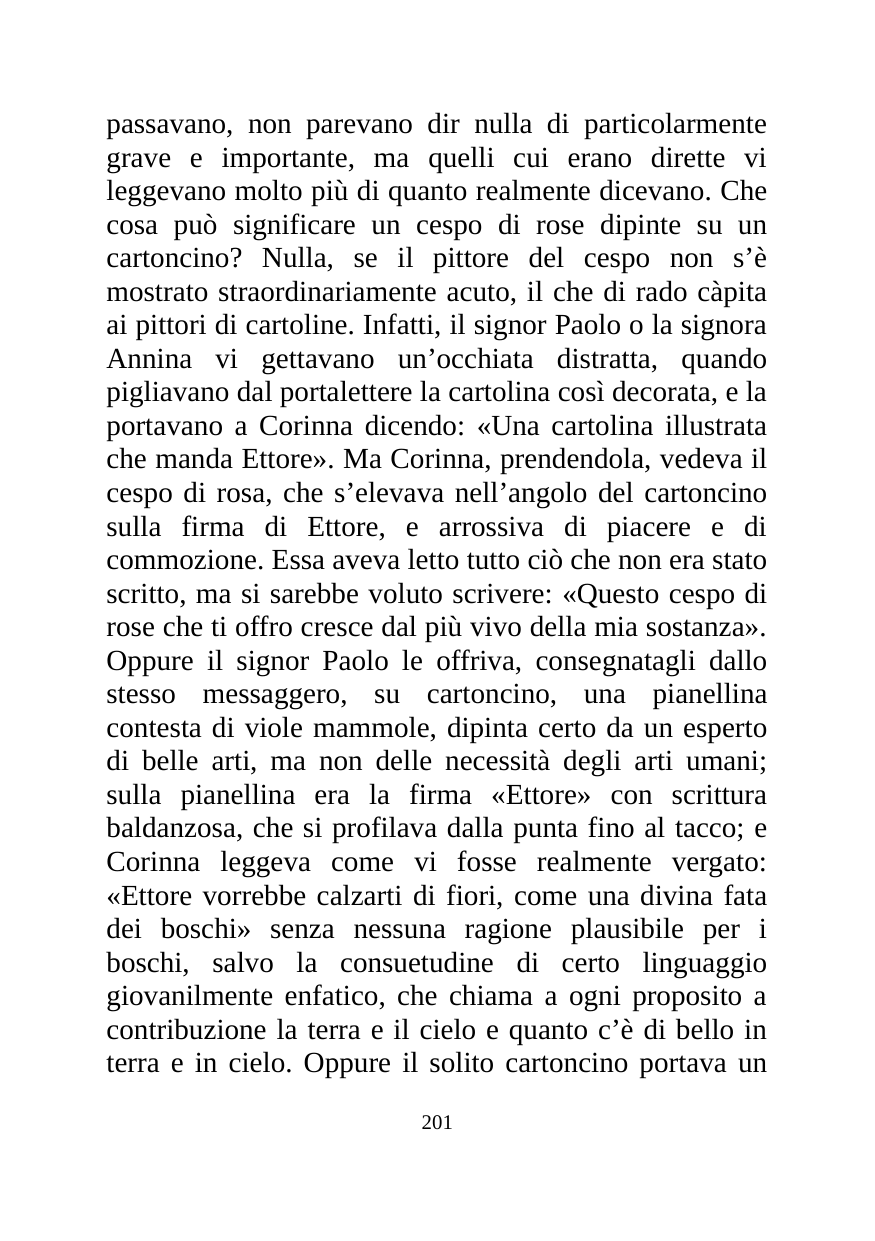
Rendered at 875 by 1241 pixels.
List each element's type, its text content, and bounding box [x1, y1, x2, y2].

text passavano, non parevano dir nulla di particolarmente grave e importante, ma quelli cui erano dirette vi leggevano molto più di quanto realmente dicevano. Che cosa può significare un cespo di rose dipinte su un cartoncino? Nulla, se il pittore del cespo non s’è mostrato straordinariamente acuto, il che di rado càpita ai pittori di cartoline. Infatti, il signor Paolo o la signora Annina vi gettavano un’occhiata distratta, quando pigliavano dal portalettere la cartolina così decorata, e la portavano a Corinna dicendo: «Una cartolina illustrata che manda Ettore». Ma Corinna, prendendola, vedeva il cespo di rosa, che s’elevava nell’angolo del cartoncino sulla firma di Ettore, e arrossiva di piacere e di commozione. Essa aveva letto tutto ciò che non era stato scritto, ma si sarebbe voluto scrivere: «Questo cespo di rose che ti offro cresce dal più vivo della mia sostanza». Oppure il signor Paolo le offriva, consegnatagli dallo stesso messaggero, su cartoncino, una pianellina contesta di viole mammole, dipinta certo da un esperto di belle arti, ma non delle necessità degli arti umani; sulla pianellina era la firma «Ettore» con scrittura baldanzosa, che si profilava dalla punta fino al tacco; e Corinna leggeva come vi fosse realmente vergato: «Ettore vorrebbe calzarti di fiori, come una divina fata dei boschi» senza nessuna ragione plausibile per i boschi, salvo la consuetudine di certo linguaggio giovanilmente enfatico, che chiama a ogni proposito a contribuzione la terra e il cielo e quanto c’è di bello in terra e in cielo. Oppure il solito cartoncino portava un [106, 106, 768, 1079]
